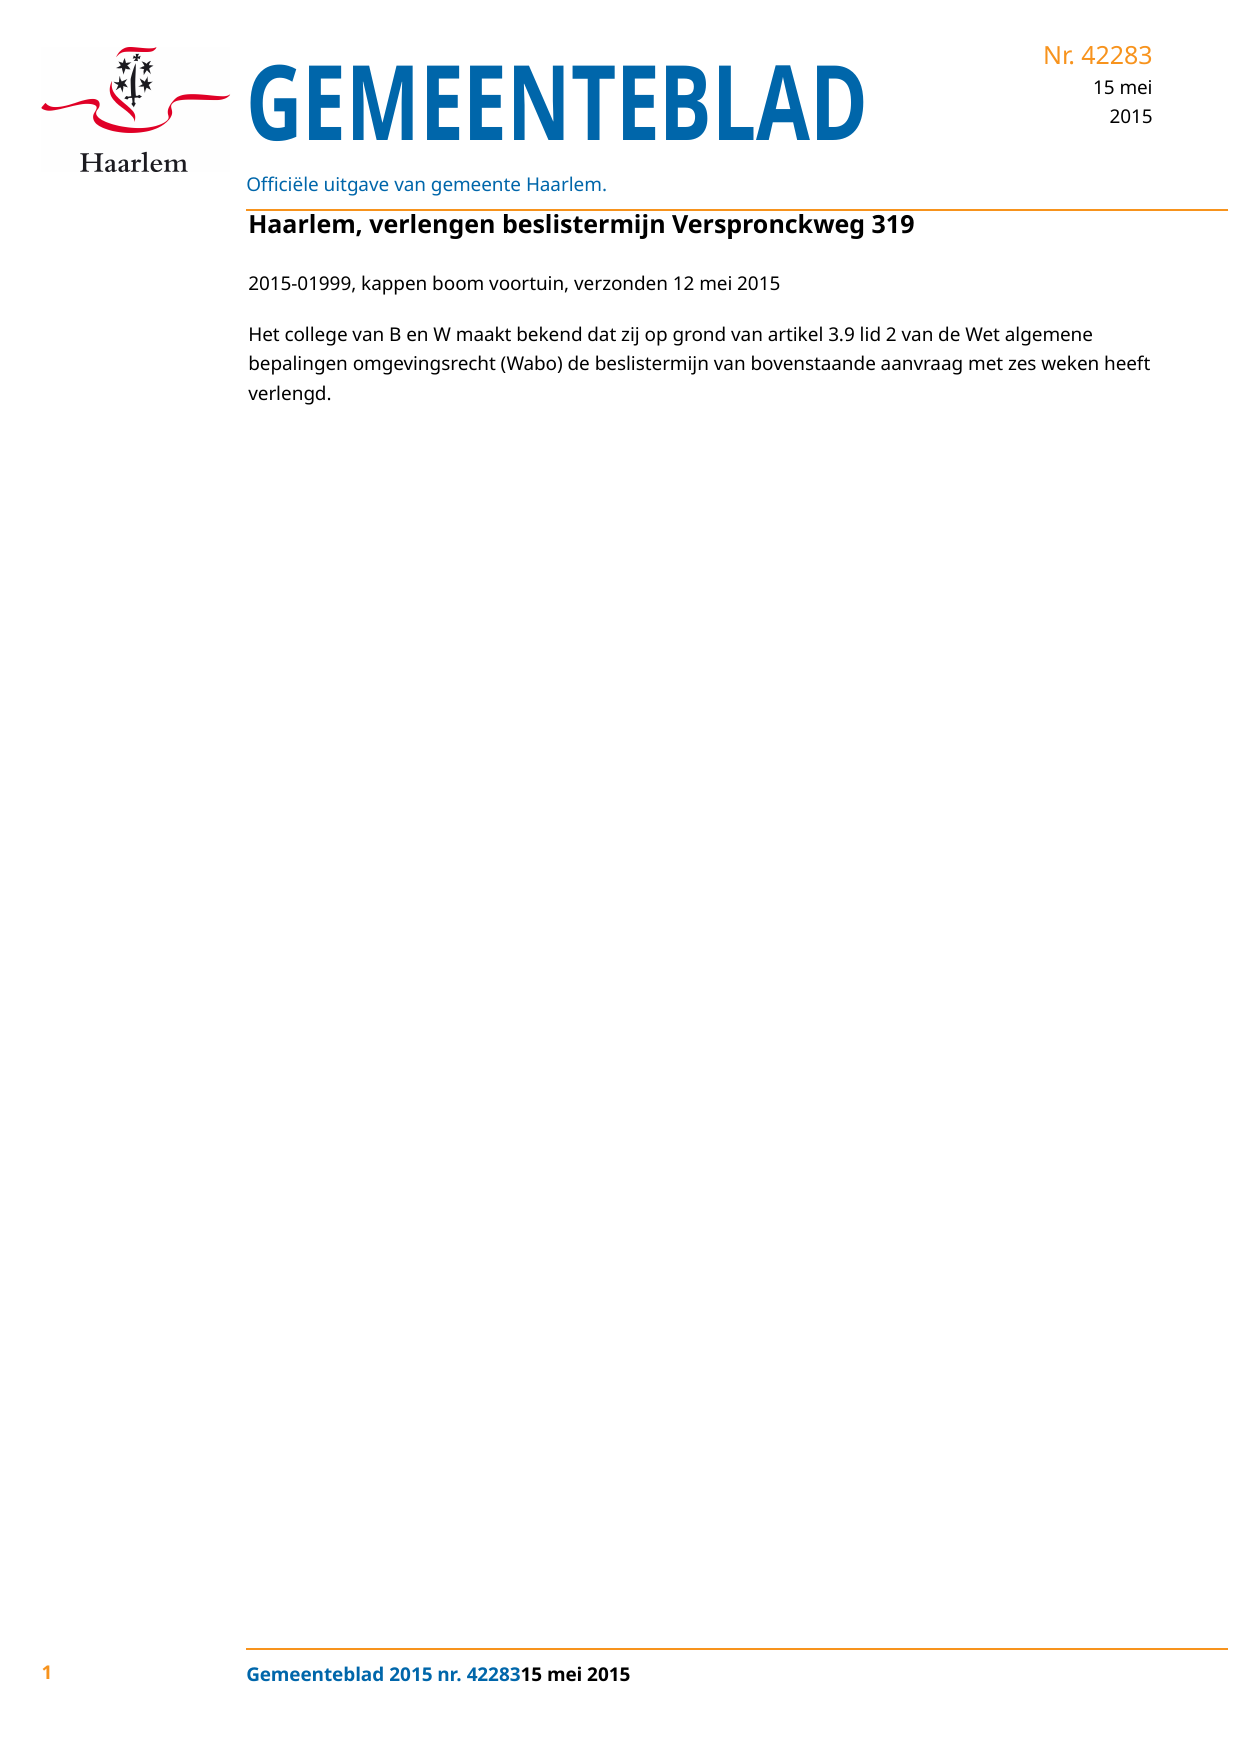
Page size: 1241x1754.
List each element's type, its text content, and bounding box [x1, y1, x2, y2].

picture [41, 47, 231, 172]
text 2015-01999, kappen boom voortuin, verzonden 12 mei 2015 [248, 270, 1152, 296]
text Het college van B en W maakt bekend dat zij op grond van artikel 3.9 lid 2 van de Wet algemene bepalingen omgevingsrecht (Wabo) de beslistermijn van bovenstaande aanvraag met zes weken heeft verlengd. [248, 321, 1152, 406]
text Haarlem, verlengen beslistermijn Verspronckweg 319 [248, 211, 1152, 241]
